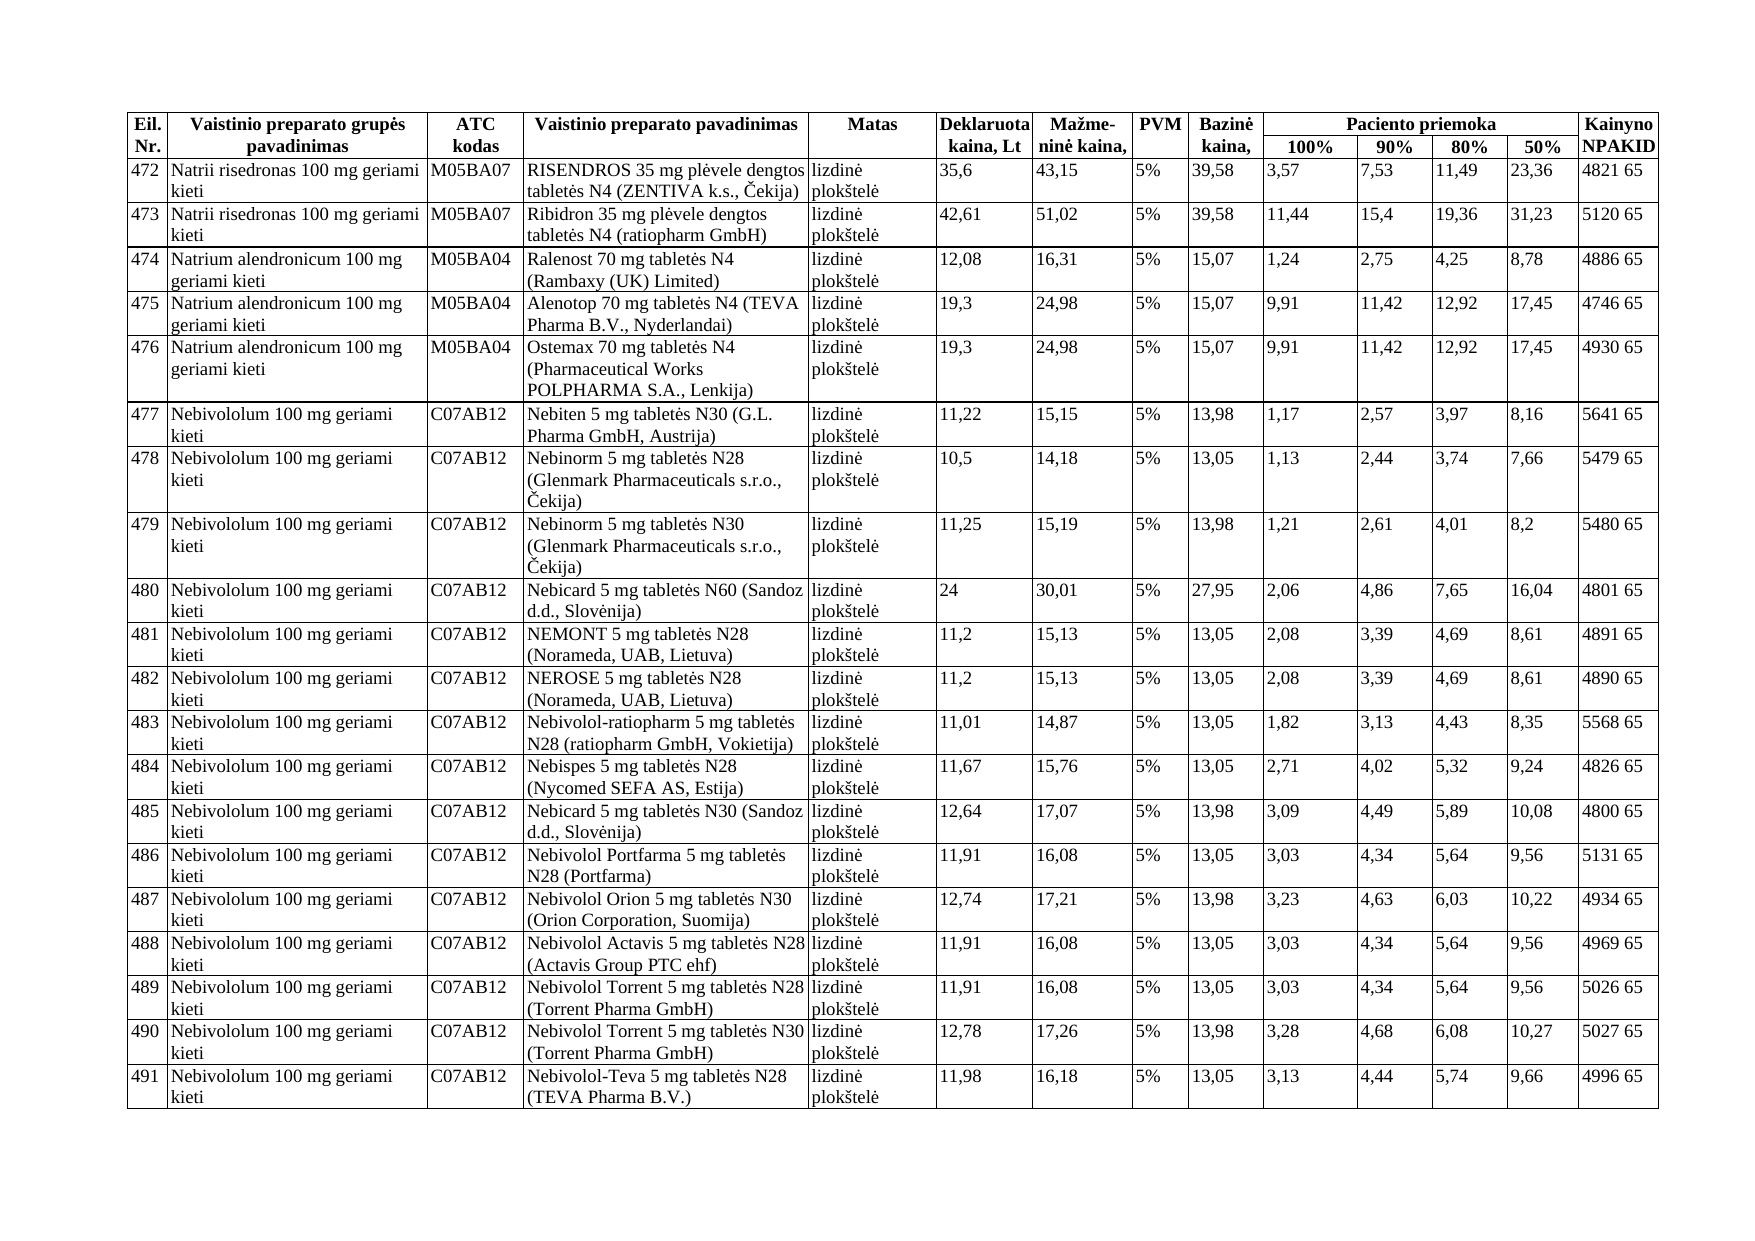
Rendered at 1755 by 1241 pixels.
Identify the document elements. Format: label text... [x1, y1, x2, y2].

table_cell 80% [1433, 136, 1507, 157]
table_cell lizdinė plokštelė [809, 513, 936, 578]
table_cell 3,57 [1264, 159, 1357, 202]
table_cell 39,58 [1189, 159, 1263, 202]
table_cell 5641 65 [1579, 403, 1658, 446]
table_cell 12,92 [1433, 336, 1507, 401]
table_cell 480 [128, 579, 167, 622]
table_cell 6,03 [1433, 888, 1507, 931]
table_cell 43,15 [1033, 159, 1132, 202]
table_cell 482 [128, 667, 167, 710]
table_cell 477 [128, 403, 167, 446]
table_cell M05BA04 [428, 336, 523, 401]
table_cell 12,78 [937, 1020, 1032, 1063]
table_cell Nebivololum 100 mg geriami kieti [168, 711, 427, 754]
table_cell lizdinė plokštelė [809, 1020, 936, 1063]
table_cell 13,05 [1189, 447, 1263, 512]
table_cell C07AB12 [428, 579, 523, 622]
table_cell 8,16 [1508, 403, 1578, 446]
table_cell Nebivolol-Teva 5 mg tabletės N28 (TEVA Pharma B.V.) [524, 1065, 808, 1108]
table_cell 4,69 [1433, 623, 1507, 666]
table_cell 11,91 [937, 844, 1032, 887]
table_cell 9,24 [1508, 755, 1578, 798]
table_cell 475 [128, 292, 167, 335]
table_cell Nebivololum 100 mg geriami kieti [168, 667, 427, 710]
table_cell 15,76 [1033, 755, 1132, 798]
table_cell lizdinė plokštelė [809, 800, 936, 843]
table_cell 5% [1133, 203, 1188, 246]
table_cell 10,27 [1508, 1020, 1578, 1063]
table_cell 3,03 [1264, 976, 1357, 1019]
table_cell 4891 65 [1579, 623, 1658, 666]
table_cell 5% [1133, 800, 1188, 843]
table_cell 19,3 [937, 292, 1032, 335]
table_cell Nebivololum 100 mg geriami kieti [168, 579, 427, 622]
table_header Paciento priemoka [1264, 113, 1578, 135]
table_header Vaistinio preparato pavadinimas [524, 113, 808, 157]
table_cell Ralenost 70 mg tabletės N4 (Rambaxy (UK) Limited) [524, 248, 808, 291]
table_cell 4,49 [1358, 800, 1432, 843]
table_cell C07AB12 [428, 403, 523, 446]
table_cell lizdinė plokštelė [809, 976, 936, 1019]
table_cell 1,17 [1264, 403, 1357, 446]
table_cell lizdinė plokštelė [809, 932, 936, 975]
table_cell 13,05 [1189, 976, 1263, 1019]
table_cell 4,63 [1358, 888, 1432, 931]
table_cell 5026 65 [1579, 976, 1658, 1019]
table_cell lizdinė plokštelė [809, 1065, 936, 1108]
table_cell 9,91 [1264, 292, 1357, 335]
table_cell Nebiten 5 mg tabletės N30 (G.L. Pharma GmbH, Austrija) [524, 403, 808, 446]
table_cell 27,95 [1189, 579, 1263, 622]
table_cell 5% [1133, 403, 1188, 446]
table_cell 5% [1133, 1020, 1188, 1063]
table_cell 4,02 [1358, 755, 1432, 798]
table_cell 2,75 [1358, 248, 1432, 291]
table_cell Nebivolol Torrent 5 mg tabletės N28 (Torrent Pharma GmbH) [524, 976, 808, 1019]
table_cell 7,53 [1358, 159, 1432, 202]
table_cell 13,05 [1189, 623, 1263, 666]
table_cell M05BA04 [428, 292, 523, 335]
table_cell Nebicard 5 mg tabletės N30 (Sandoz d.d., Slovėnija) [524, 800, 808, 843]
table_cell 1,82 [1264, 711, 1357, 754]
table_cell 5% [1133, 1065, 1188, 1108]
table_cell 5% [1133, 159, 1188, 202]
table_cell 4934 65 [1579, 888, 1658, 931]
table_cell 5% [1133, 976, 1188, 1019]
table_cell 15,15 [1033, 403, 1132, 446]
table_cell 19,3 [937, 336, 1032, 401]
table_cell 11,91 [937, 976, 1032, 1019]
table_header PVM [1133, 113, 1188, 157]
table_cell Ribidron 35 mg plėvele dengtos tabletės N4 (ratiopharm GmbH) [524, 203, 808, 246]
table_cell lizdinė plokštelė [809, 667, 936, 710]
table_cell 1,24 [1264, 248, 1357, 291]
table_cell 4800 65 [1579, 800, 1658, 843]
table_cell lizdinė plokštelė [809, 579, 936, 622]
table_cell 15,07 [1189, 248, 1263, 291]
table_cell Nebivololum 100 mg geriami kieti [168, 623, 427, 666]
table_cell Nebivololum 100 mg geriami kieti [168, 755, 427, 798]
table_cell 8,61 [1508, 667, 1578, 710]
table_cell 4969 65 [1579, 932, 1658, 975]
table_cell Nebinorm 5 mg tabletės N28 (Glenmark Pharmaceuticals s.r.o., Čekija) [524, 447, 808, 512]
table_cell 39,58 [1189, 203, 1263, 246]
table_cell lizdinė plokštelė [809, 292, 936, 335]
table_cell C07AB12 [428, 513, 523, 578]
table_cell 2,57 [1358, 403, 1432, 446]
table_cell Natrii risedronas 100 mg geriami kieti [168, 159, 427, 202]
table_cell C07AB12 [428, 932, 523, 975]
table_cell C07AB12 [428, 844, 523, 887]
table_cell 17,21 [1033, 888, 1132, 931]
table_cell 491 [128, 1065, 167, 1108]
table_header ATC kodas [428, 113, 523, 157]
table_cell 8,35 [1508, 711, 1578, 754]
table_cell 14,87 [1033, 711, 1132, 754]
table_cell 2,44 [1358, 447, 1432, 512]
table_cell 24,98 [1033, 292, 1132, 335]
table_cell 4930 65 [1579, 336, 1658, 401]
table_cell 4,34 [1358, 976, 1432, 1019]
table_cell 5479 65 [1579, 447, 1658, 512]
table_cell 11,91 [937, 932, 1032, 975]
table_cell 35,6 [937, 159, 1032, 202]
table_cell Nebivololum 100 mg geriami kieti [168, 976, 427, 1019]
table_header Matas [809, 113, 936, 157]
table_cell 3,09 [1264, 800, 1357, 843]
table_cell 13,98 [1189, 1020, 1263, 1063]
table_cell 472 [128, 159, 167, 202]
table_cell 5% [1133, 579, 1188, 622]
table_cell 11,67 [937, 755, 1032, 798]
table_cell lizdinė plokštelė [809, 711, 936, 754]
table_cell lizdinė plokštelė [809, 447, 936, 512]
table_cell 484 [128, 755, 167, 798]
table_cell 15,13 [1033, 667, 1132, 710]
table_header Dekla­ruota kaina, Lt [937, 113, 1032, 157]
table_cell C07AB12 [428, 711, 523, 754]
table_cell lizdinė plokštelė [809, 403, 936, 446]
table_cell Nebinorm 5 mg tabletės N30 (Glenmark Pharmaceuticals s.r.o., Čekija) [524, 513, 808, 578]
table_cell 473 [128, 203, 167, 246]
table_cell 15,19 [1033, 513, 1132, 578]
table_cell 51,02 [1033, 203, 1132, 246]
table_cell 24 [937, 579, 1032, 622]
table_cell 3,03 [1264, 844, 1357, 887]
table_cell 5% [1133, 292, 1188, 335]
table_cell 11,01 [937, 711, 1032, 754]
table_cell Nebivolol-ratiopharm 5 mg tabletės N28 (ratiopharm GmbH, Vokietija) [524, 711, 808, 754]
table_cell Nebivololum 100 mg geriami kieti [168, 447, 427, 512]
table_cell lizdinė plokštelė [809, 203, 936, 246]
table_cell C07AB12 [428, 800, 523, 843]
table_cell C07AB12 [428, 623, 523, 666]
table_cell 2,71 [1264, 755, 1357, 798]
table_cell 17,45 [1508, 336, 1578, 401]
table_cell 2,08 [1264, 667, 1357, 710]
table_cell 486 [128, 844, 167, 887]
table_cell 5% [1133, 932, 1188, 975]
table_cell 11,22 [937, 403, 1032, 446]
table_cell 5% [1133, 447, 1188, 512]
table_cell 2,61 [1358, 513, 1432, 578]
table_cell C07AB12 [428, 888, 523, 931]
table_cell 2,08 [1264, 623, 1357, 666]
table_cell 11,98 [937, 1065, 1032, 1108]
table_cell 6,08 [1433, 1020, 1507, 1063]
table_cell 4,69 [1433, 667, 1507, 710]
table_cell 4,34 [1358, 844, 1432, 887]
table_cell 1,21 [1264, 513, 1357, 578]
table_cell C07AB12 [428, 667, 523, 710]
table_cell 13,98 [1189, 403, 1263, 446]
table_cell 5027 65 [1579, 1020, 1658, 1063]
table_cell Natrium alendronicum 100 mg geriami kieti [168, 336, 427, 401]
table_cell 15,07 [1189, 292, 1263, 335]
table_cell 9,66 [1508, 1065, 1578, 1108]
table_cell 11,44 [1264, 203, 1357, 246]
table_cell 5120 65 [1579, 203, 1658, 246]
table_cell 5% [1133, 888, 1188, 931]
table_cell 8,2 [1508, 513, 1578, 578]
table_cell 11,25 [937, 513, 1032, 578]
table_cell 13,98 [1189, 888, 1263, 931]
table_cell 4,86 [1358, 579, 1432, 622]
table_cell 17,07 [1033, 800, 1132, 843]
table_cell 3,23 [1264, 888, 1357, 931]
table_cell 3,97 [1433, 403, 1507, 446]
table_cell 478 [128, 447, 167, 512]
table_cell NEROSE 5 mg tabletės N28 (Norameda, UAB, Lietuva) [524, 667, 808, 710]
table_cell 10,22 [1508, 888, 1578, 931]
table_cell 3,39 [1358, 667, 1432, 710]
table_cell Nebispes 5 mg tabletės N28 (Nycomed SEFA AS, Estija) [524, 755, 808, 798]
table_cell 5,74 [1433, 1065, 1507, 1108]
table_cell 4,01 [1433, 513, 1507, 578]
table_cell 4890 65 [1579, 667, 1658, 710]
table_cell 5568 65 [1579, 711, 1658, 754]
table_cell 1,13 [1264, 447, 1357, 512]
table_cell 16,04 [1508, 579, 1578, 622]
table_cell Natrii risedronas 100 mg geriami kieti [168, 203, 427, 246]
table_cell 3,13 [1358, 711, 1432, 754]
table_cell 14,18 [1033, 447, 1132, 512]
table_cell 488 [128, 932, 167, 975]
table_cell 9,56 [1508, 932, 1578, 975]
table_cell Nebivolol Portfarma 5 mg tabletės N28 (Portfarma) [524, 844, 808, 887]
table_cell 17,26 [1033, 1020, 1132, 1063]
table_cell 8,78 [1508, 248, 1578, 291]
table_cell Nebivololum 100 mg geriami kieti [168, 513, 427, 578]
table_cell 42,61 [937, 203, 1032, 246]
table_cell 4821 65 [1579, 159, 1658, 202]
table_cell 30,01 [1033, 579, 1132, 622]
table_cell 5480 65 [1579, 513, 1658, 578]
table_cell 12,92 [1433, 292, 1507, 335]
table_cell 13,05 [1189, 667, 1263, 710]
table_cell 474 [128, 248, 167, 291]
table_cell 481 [128, 623, 167, 666]
table_cell 5% [1133, 667, 1188, 710]
table_cell M05BA07 [428, 203, 523, 246]
table_cell Nebivololum 100 mg geriami kieti [168, 932, 427, 975]
table_cell 479 [128, 513, 167, 578]
table_cell Nebivololum 100 mg geriami kieti [168, 403, 427, 446]
table_cell 12,08 [937, 248, 1032, 291]
table_cell lizdinė plokštelė [809, 623, 936, 666]
table_cell Nebivololum 100 mg geriami kieti [168, 1020, 427, 1063]
table_cell 5% [1133, 513, 1188, 578]
table_cell C07AB12 [428, 447, 523, 512]
table_cell 3,74 [1433, 447, 1507, 512]
table_cell 4,25 [1433, 248, 1507, 291]
table_cell 9,56 [1508, 844, 1578, 887]
table_header Mažme­ninė kaina, Lt [1033, 113, 1132, 157]
table_cell 4746 65 [1579, 292, 1658, 335]
table_header Eil. Nr. [128, 113, 167, 157]
table_cell 11,2 [937, 667, 1032, 710]
table_cell 8,61 [1508, 623, 1578, 666]
table_cell 16,08 [1033, 932, 1132, 975]
table_cell 3,13 [1264, 1065, 1357, 1108]
table_cell 5,64 [1433, 844, 1507, 887]
table_cell Alenotop 70 mg tabletės N4 (TEVA Pharma B.V., Nyderlandai) [524, 292, 808, 335]
table_cell 11,2 [937, 623, 1032, 666]
table_cell 9,91 [1264, 336, 1357, 401]
table_cell 31,23 [1508, 203, 1578, 246]
table_cell M05BA07 [428, 159, 523, 202]
table_cell 16,08 [1033, 844, 1132, 887]
table_cell 5% [1133, 623, 1188, 666]
table_cell Nebivolol Actavis 5 mg tabletės N28 (Actavis Group PTC ehf) [524, 932, 808, 975]
table_cell 4996 65 [1579, 1065, 1658, 1108]
table_cell 3,03 [1264, 932, 1357, 975]
table_cell 13,05 [1189, 932, 1263, 975]
table_cell lizdinė plokštelė [809, 159, 936, 202]
table_cell 3,28 [1264, 1020, 1357, 1063]
table_cell 4801 65 [1579, 579, 1658, 622]
table_cell 13,98 [1189, 513, 1263, 578]
table_cell 5% [1133, 248, 1188, 291]
table_cell 5,89 [1433, 800, 1507, 843]
table_cell 4886 65 [1579, 248, 1658, 291]
table_header Bazinė kaina, Lt [1189, 113, 1263, 157]
table_cell 12,64 [937, 800, 1032, 843]
table_cell 5% [1133, 336, 1188, 401]
table_cell 24,98 [1033, 336, 1132, 401]
table_cell 13,05 [1189, 755, 1263, 798]
table_cell C07AB12 [428, 1065, 523, 1108]
table_cell 15,13 [1033, 623, 1132, 666]
table_cell Nebivololum 100 mg geriami kieti [168, 1065, 427, 1108]
table_cell 15,07 [1189, 336, 1263, 401]
table_cell Nebivolol Torrent 5 mg tabletės N30 (Torrent Pharma GmbH) [524, 1020, 808, 1063]
table_cell 5% [1133, 711, 1188, 754]
table_cell Ostemax 70 mg tabletės N4 (Pharmaceutical Works POLPHARMA S.A., Lenkija) [524, 336, 808, 401]
table_cell 19,36 [1433, 203, 1507, 246]
table_cell lizdinė plokštelė [809, 248, 936, 291]
table_cell 16,18 [1033, 1065, 1132, 1108]
table_cell 17,45 [1508, 292, 1578, 335]
table_cell 23,36 [1508, 159, 1578, 202]
table_cell 3,39 [1358, 623, 1432, 666]
table_cell lizdinė plokštelė [809, 888, 936, 931]
table_cell 16,31 [1033, 248, 1132, 291]
table_cell RISENDROS 35 mg plėvele dengtos tabletės N4 (ZENTIVA k.s., Čekija) [524, 159, 808, 202]
table_cell Nebivolol Orion 5 mg tabletės N30 (Orion Corporation, Suomija) [524, 888, 808, 931]
table_cell NEMONT 5 mg tabletės N28 (Norameda, UAB, Lietuva) [524, 623, 808, 666]
table_cell lizdinė plokštelė [809, 844, 936, 887]
table_cell 13,05 [1189, 1065, 1263, 1108]
table_cell 90% [1358, 136, 1432, 157]
table_cell 483 [128, 711, 167, 754]
table_cell Nebivololum 100 mg geriami kieti [168, 800, 427, 843]
table_cell 12,74 [937, 888, 1032, 931]
table_header Vaistinio preparato grupės pavadinimas [168, 113, 427, 157]
table_cell 5,64 [1433, 976, 1507, 1019]
table_cell 9,56 [1508, 976, 1578, 1019]
table_cell C07AB12 [428, 755, 523, 798]
table_cell 7,65 [1433, 579, 1507, 622]
table_cell 100% [1264, 136, 1357, 157]
table_cell 13,05 [1189, 844, 1263, 887]
table_cell 5% [1133, 755, 1188, 798]
table_header Kainyno NPAKID [1579, 113, 1658, 157]
table_cell Nebivololum 100 mg geriami kieti [168, 844, 427, 887]
table_cell 4,44 [1358, 1065, 1432, 1108]
table_cell M05BA04 [428, 248, 523, 291]
table_cell 2,06 [1264, 579, 1357, 622]
table_cell 490 [128, 1020, 167, 1063]
table_cell 11,42 [1358, 292, 1432, 335]
table_cell 5% [1133, 844, 1188, 887]
table_cell 11,49 [1433, 159, 1507, 202]
table_cell C07AB12 [428, 1020, 523, 1063]
table_cell 476 [128, 336, 167, 401]
table_cell Nebicard 5 mg tabletės N60 (Sandoz d.d., Slovėnija) [524, 579, 808, 622]
table_cell 15,4 [1358, 203, 1432, 246]
table_cell Natrium alendronicum 100 mg geriami kieti [168, 292, 427, 335]
table_cell 10,08 [1508, 800, 1578, 843]
table_cell 5,32 [1433, 755, 1507, 798]
table_cell 485 [128, 800, 167, 843]
table_cell 4826 65 [1579, 755, 1658, 798]
table_cell 4,43 [1433, 711, 1507, 754]
table_cell 5,64 [1433, 932, 1507, 975]
table_cell lizdinė plokštelė [809, 755, 936, 798]
table_cell 5131 65 [1579, 844, 1658, 887]
table_cell Nebivololum 100 mg geriami kieti [168, 888, 427, 931]
table_cell Natrium alendronicum 100 mg geriami kieti [168, 248, 427, 291]
table_cell C07AB12 [428, 976, 523, 1019]
table_cell 7,66 [1508, 447, 1578, 512]
table_cell 50% [1508, 136, 1578, 157]
table_cell 13,98 [1189, 800, 1263, 843]
table_cell 489 [128, 976, 167, 1019]
table_cell 487 [128, 888, 167, 931]
table_cell lizdinė plokštelė [809, 336, 936, 401]
table_cell 4,34 [1358, 932, 1432, 975]
table_cell 11,42 [1358, 336, 1432, 401]
table_cell 13,05 [1189, 711, 1263, 754]
table_cell 10,5 [937, 447, 1032, 512]
table_cell 4,68 [1358, 1020, 1432, 1063]
table_cell 16,08 [1033, 976, 1132, 1019]
